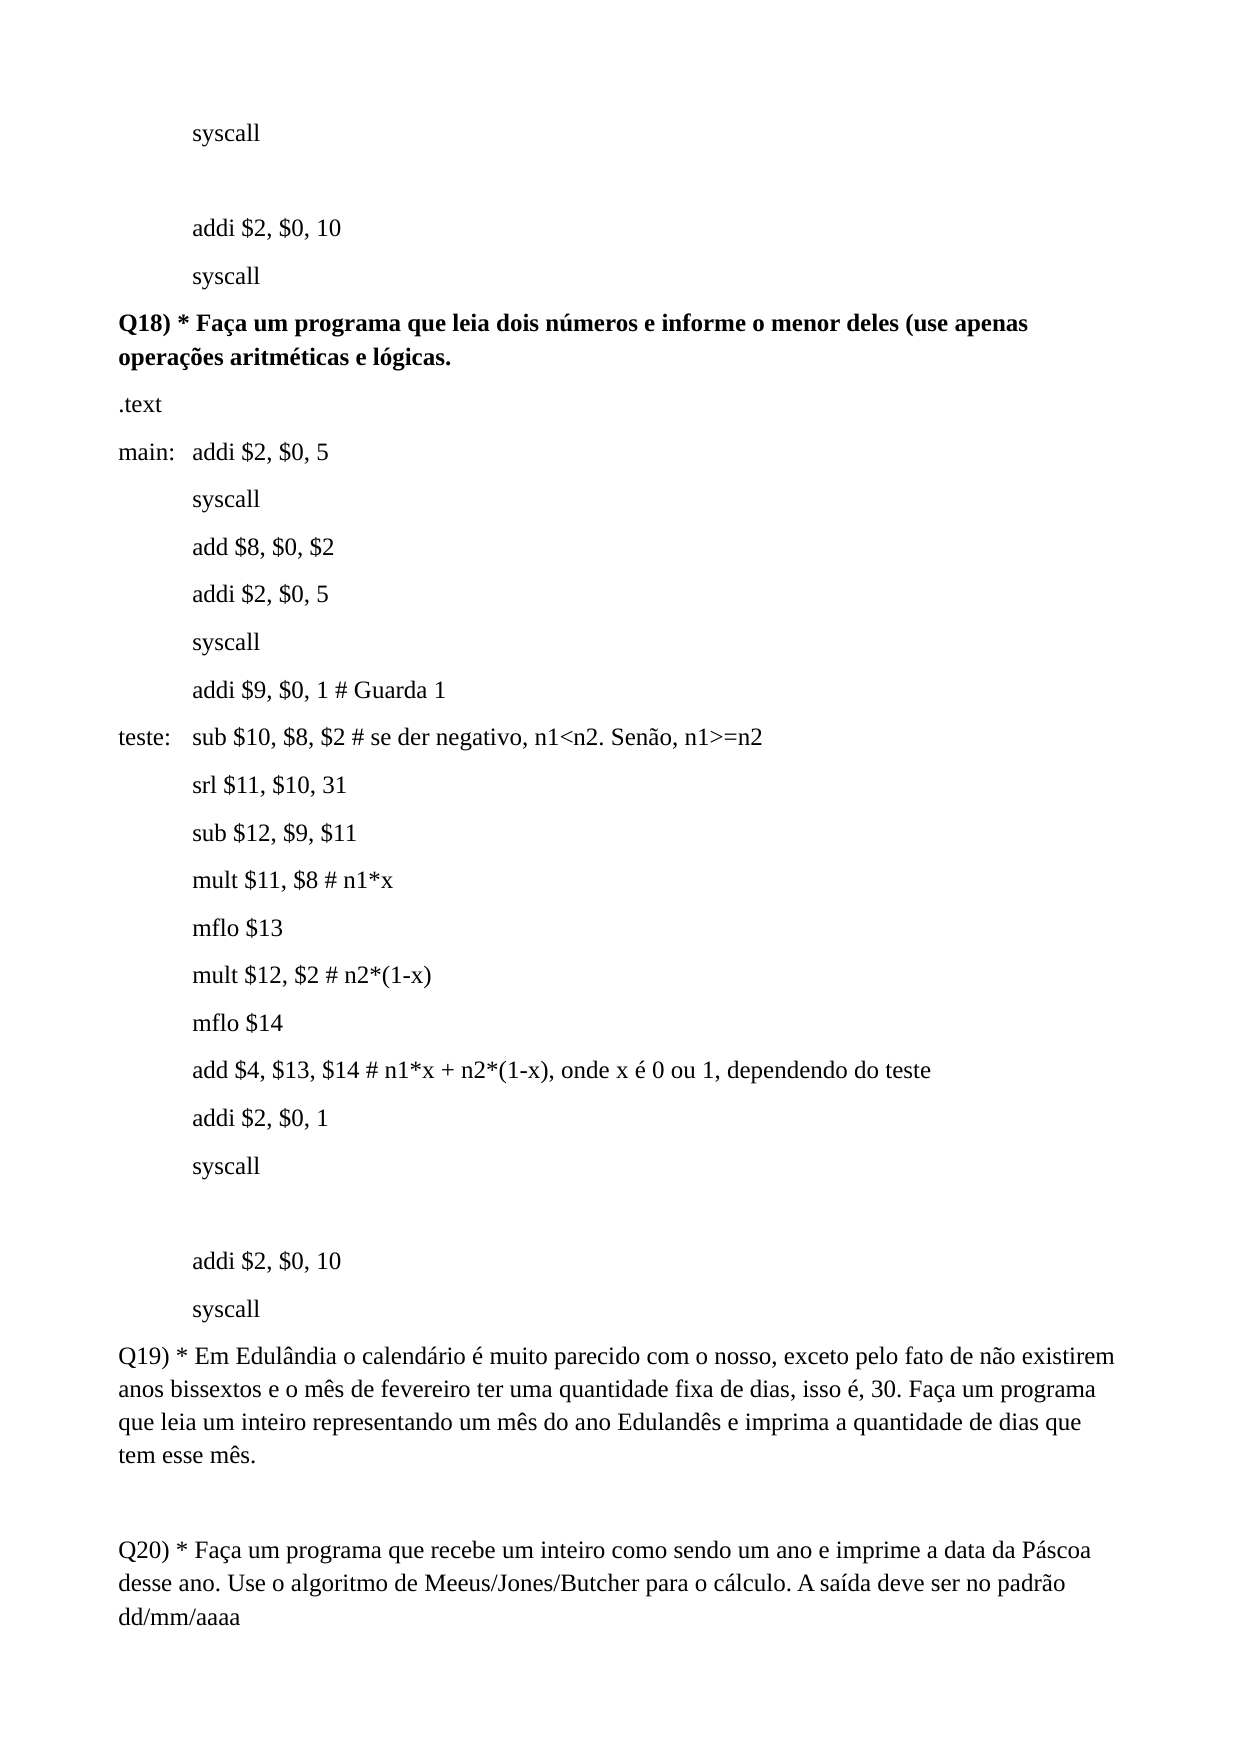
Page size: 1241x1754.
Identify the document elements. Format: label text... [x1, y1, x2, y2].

text addi $9, $0, 1 # Guarda 1 [118, 675, 1122, 703]
text add $4, $13, $14 # n1*x + n2*(1-x), onde x é 0 ou 1, dependendo do teste [118, 1056, 1122, 1084]
text syscall [118, 1294, 1122, 1322]
text addi $2, $0, 1 [118, 1103, 1122, 1132]
text srl $11, $10, 31 [118, 770, 1122, 799]
text main: addi $2, $0, 5 [118, 437, 1122, 466]
text mflo $14 [118, 1008, 1122, 1037]
text sub $12, $9, $11 [118, 818, 1122, 846]
text syscall [118, 1151, 1122, 1179]
text addi $2, $0, 5 [118, 579, 1122, 608]
text addi $2, $0, 10 [118, 213, 1122, 242]
text syscall [118, 261, 1122, 290]
text mult $12, $2 # n2*(1-x) [118, 960, 1122, 989]
text syscall [118, 484, 1122, 513]
text teste: sub $10, $8, $2 # se der negativo, n1<n2. Senão, n1>=n2 [118, 722, 1122, 751]
text Q20) * Faça um programa que recebe um inteiro como sendo um ano e imprime a data da Páscoa desse ano. Use o algoritmo de Meeus/Jones/Butcher para o cálculo. A saída deve ser no padrão dd/mm/aaaa [118, 1536, 1122, 1630]
text syscall [118, 118, 1122, 147]
text syscall [118, 627, 1122, 656]
text addi $2, $0, 10 [118, 1246, 1122, 1275]
text add $8, $0, $2 [118, 532, 1122, 561]
text Q19) * Em Edulândia o calendário é muito parecido com o nosso, exceto pelo fato de não existirem anos bissextos e o mês de fevereiro ter uma quantidade fixa de dias, isso é, 30. Faça um programa que leia um inteiro representando um mês do ano Edulandês e imprima a quantidade de dias que tem esse mês. [118, 1341, 1122, 1469]
text mult $11, $8 # n1*x [118, 865, 1122, 894]
text .text [118, 389, 1122, 418]
text Q18) * Faça um programa que leia dois números e informe o menor deles (use apenas operações aritméticas e lógicas. [118, 308, 1122, 370]
text mflo $13 [118, 913, 1122, 942]
